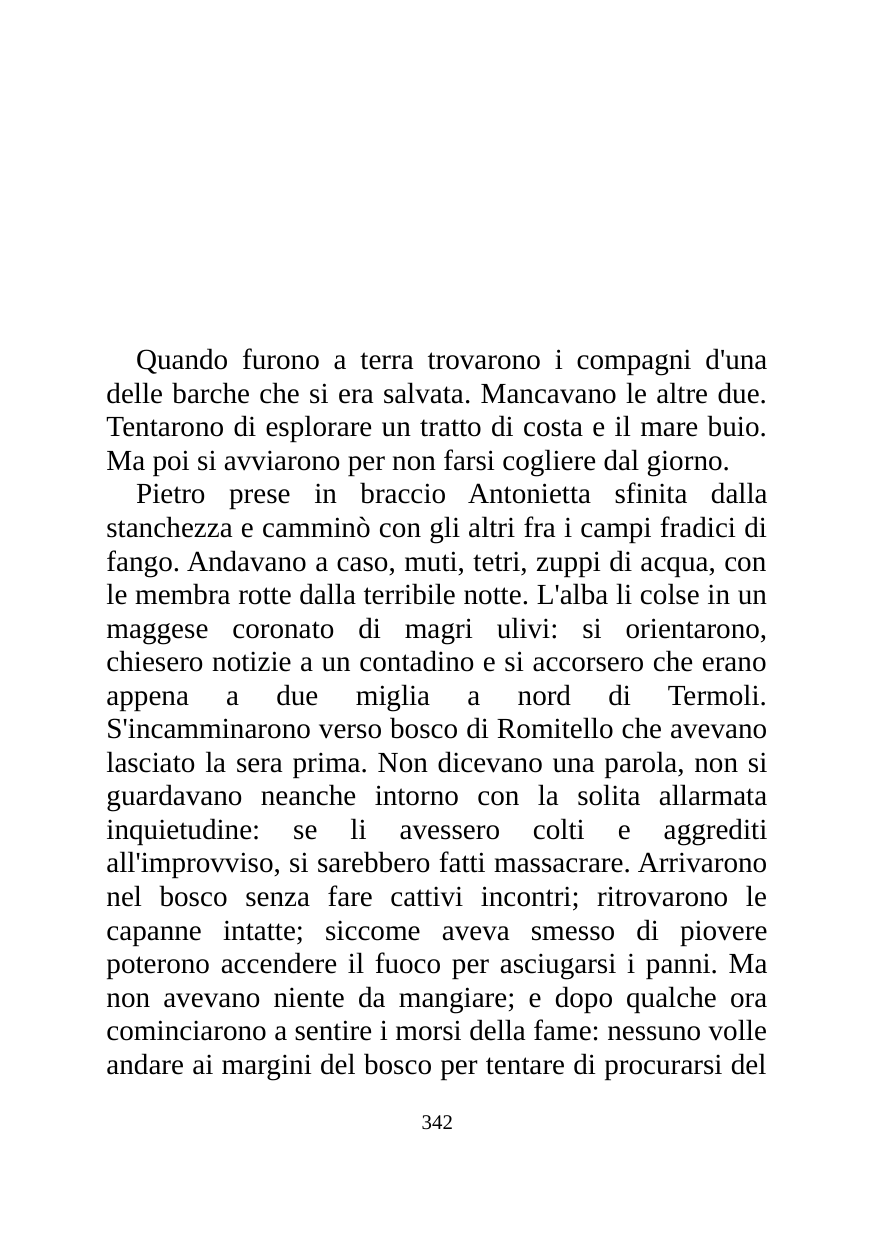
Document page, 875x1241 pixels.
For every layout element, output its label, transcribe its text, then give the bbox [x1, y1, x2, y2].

text Pietro prese in braccio Antonietta sfinita dalla stanchezza e camminò con gli altri fra i campi fradici di fango. Andavano a caso, muti, tetri, zuppi di acqua, con le membra rotte dalla terribile notte. L'alba li colse in un maggese coronato di magri ulivi: si orientarono, chiesero notizie a un contadino e si accorsero che erano appena a due miglia a nord di Termoli. S'incamminarono verso bosco di Romitello che avevano lasciato la sera prima. Non dicevano una parola, non si guardavano neanche intorno con la solita allarmata inquietudine: se li avessero colti e aggrediti all'improvviso, si sarebbero fatti massacrare. Arrivarono nel bosco senza fare cattivi incontri; ritrovarono le capanne intatte; siccome aveva smesso di piovere poterono accendere il fuoco per asciugarsi i panni. Ma non avevano niente da mangiare; e dopo qualche ora cominciarono a sentire i morsi della fame: nessuno volle andare ai margini del bosco per tentare di procurarsi del [106, 477, 768, 1080]
text Quando furono a terra trovarono i compagni d'una delle barche che si era salvata. Mancavano le altre due. Tentarono di esplorare un tratto di costa e il mare buio. Ma poi si avviarono per non farsi cogliere dal giorno. [106, 342, 768, 477]
